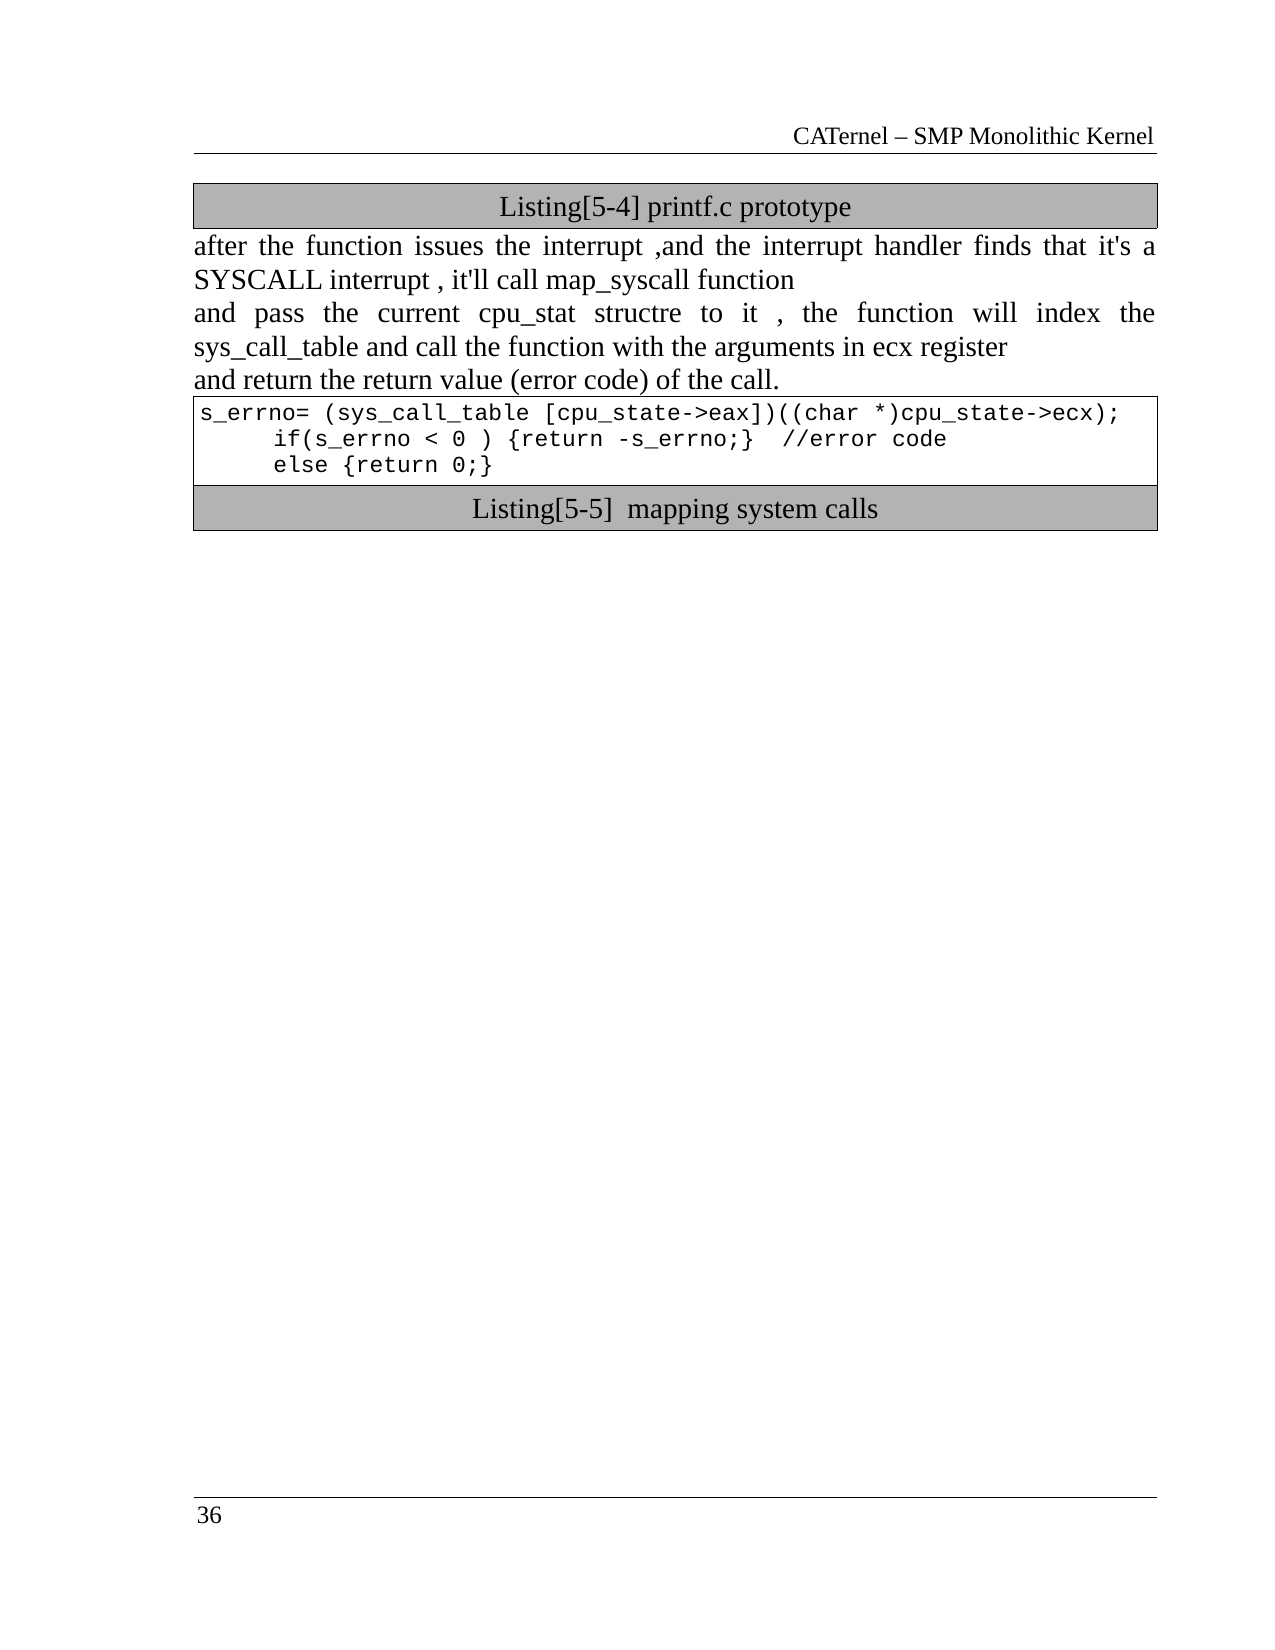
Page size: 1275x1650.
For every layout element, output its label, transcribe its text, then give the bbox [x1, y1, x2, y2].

text and return the return value (error code) of the call. [193, 362, 1157, 396]
text after the function issues the interrupt ,and the interrupt handler finds that it's a SYSCALL interrupt , it'll call map_syscall function [193, 229, 1157, 295]
text and pass the current cpu_stat structre to it , the function will index the sys_call_table and call the function with the arguments in ecx register [193, 295, 1157, 362]
table_cell Listing[5-5] mapping system calls [194, 486, 1157, 530]
table_header s_errno= (sys_call_table [cpu_state->eax])((char *)cpu_state->ecx); if(s_errno < 0 ) {return -s_errno;} //error code else {return 0;} [194, 397, 1157, 485]
table_cell Listing[5-4] printf.c prototype [194, 184, 1157, 228]
